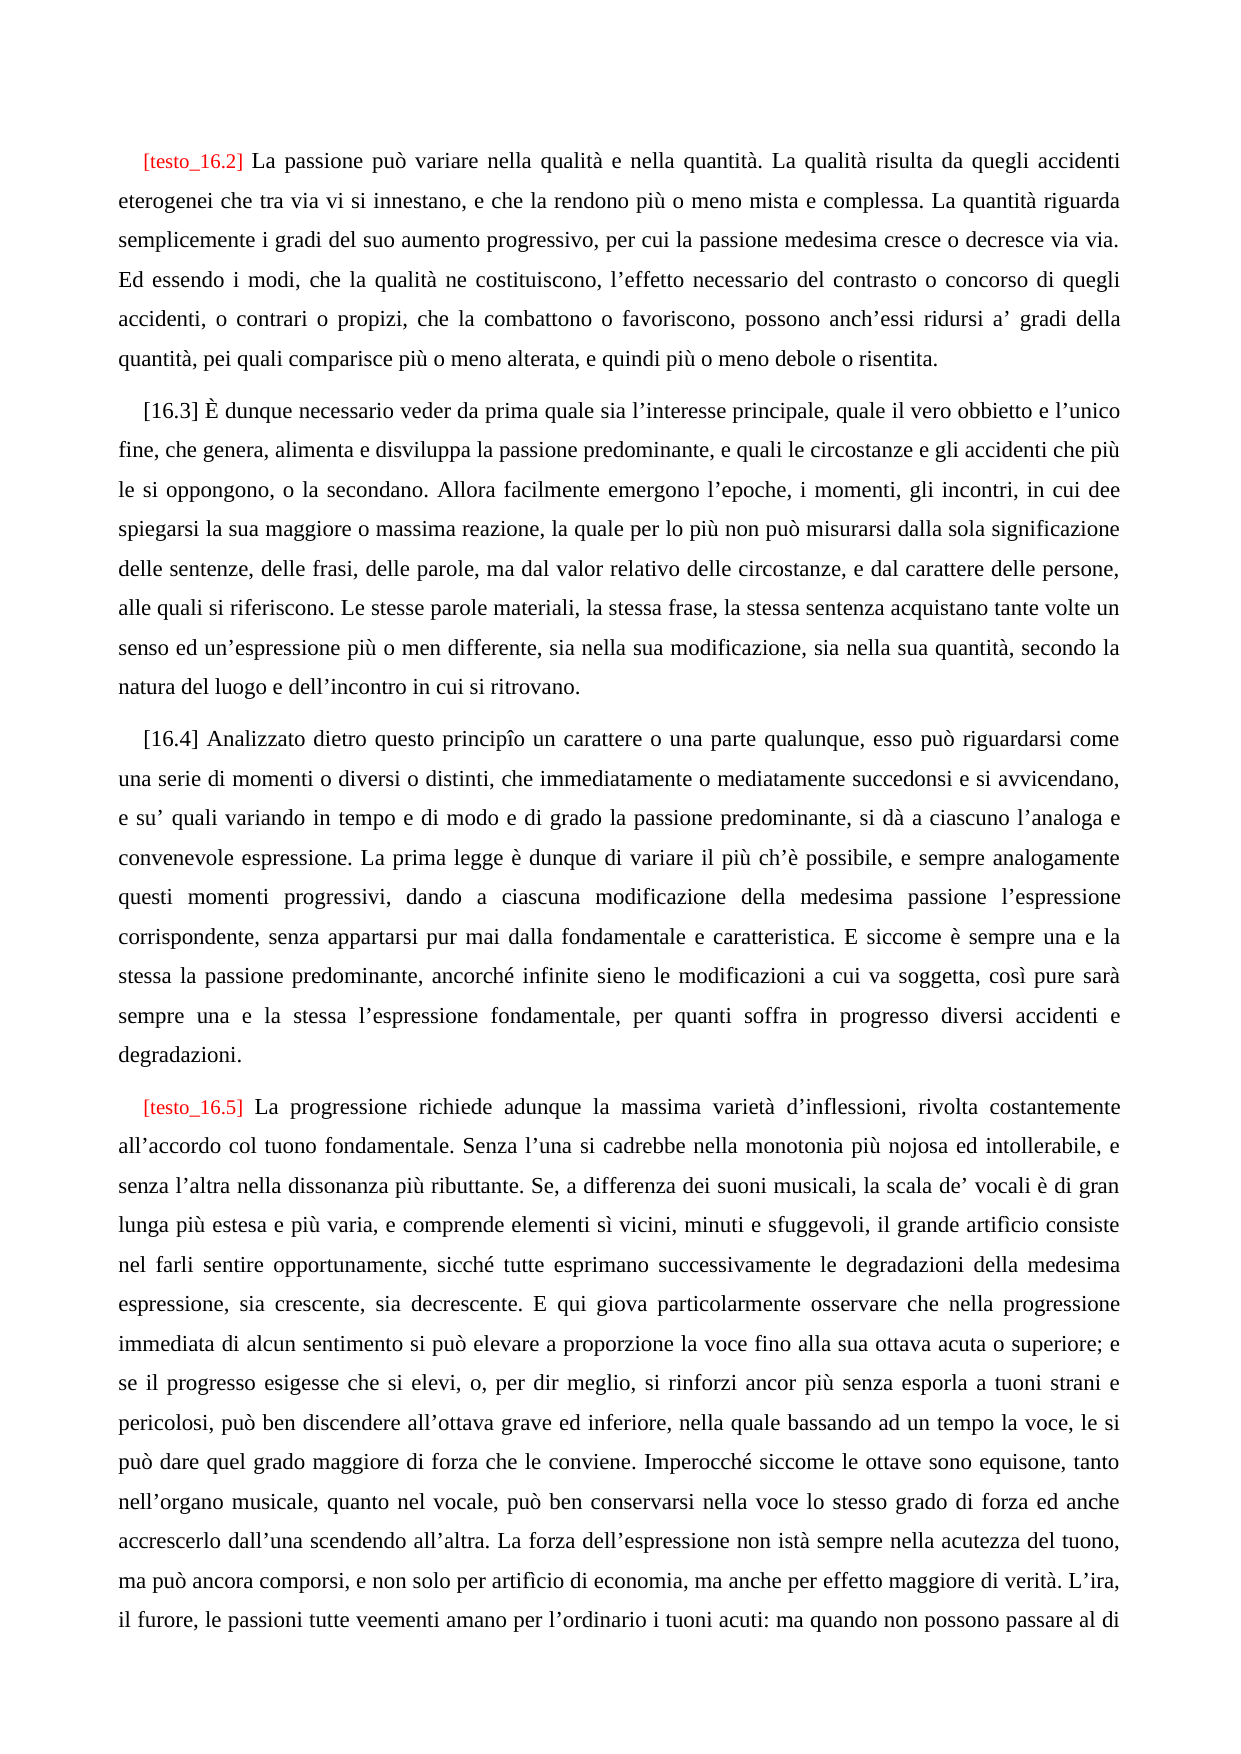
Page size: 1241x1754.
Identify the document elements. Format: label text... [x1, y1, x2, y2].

text [testo_16.5] La progressione richiede adunque la massima varietà d’inflessioni, rivolta costantemente all’accordo col tuono fondamentale. Senza l’una si cadrebbe nella monotonia più nojosa ed intollerabile, e senza l’altra nella dissonanza più ributtante. Se, a differenza dei suoni musicali, la scala de’ vocali è di gran lunga più estesa e più varia, e comprende elementi sì vicini, minuti e sfuggevoli, il grande artifìcio consiste nel farli sentire opportunamente, sicché tutte esprimano successivamente le degradazioni della medesima espressione, sia crescente, sia decrescente. E qui giova particolarmente osservare che nella progressione immediata di alcun sentimento si può elevare a proporzione la voce fino alla sua ottava acuta o superiore; e se il progresso esigesse che si elevi, o, per dir meglio, si rinforzi ancor più senza esporla a tuoni strani e pericolosi, può ben discendere all’ottava grave ed inferiore, nella quale bassando ad un tempo la voce, le si può dare quel grado maggiore di forza che le conviene. Imperocché siccome le ottave sono equisone, tanto nell’organo musicale, quanto nel vocale, può ben conservarsi nella voce lo stesso grado di forza ed anche accrescerlo dall’una scendendo all’altra. La forza dell’espressione non istà sempre nella acutezza del tuono, ma può ancora comporsi, e non solo per artifìcio di economia, ma anche per effetto maggiore di verità. L’ira, il furore, le passioni tutte veementi amano per l’ordinario i tuoni acuti: ma quando non possono passare al di [118, 1093, 1122, 1633]
text [16.4] Analizzato dietro questo principîo un carattere o una parte qualunque, esso può riguardarsi come una serie di momenti o diversi o distinti, che immediatamente o mediatamente succedonsi e si avvicendano, e su’ quali variando in tempo e di modo e di grado la passione predominante, si dà a ciascuno l’analoga e convenevole espressione. La prima legge è dunque di variare il più ch’è possibile, e sempre analogamente questi momenti progressivi, dando a ciascuna modificazione della medesima passione l’espressione corrispondente, senza appartarsi pur mai dalla fondamentale e caratteristica. E siccome è sempre una e la stessa la passione predominante, ancorché infinite sieno le modificazioni a cui va soggetta, così pure sarà sempre una e la stessa l’espressione fondamentale, per quanti soffra in progresso diversi accidenti e degradazioni. [118, 725, 1122, 1067]
text [testo_16.2] La passione può variare nella qualità e nella quantità. La qualità risulta da quegli accidenti eterogenei che tra via vi si innestano, e che la rendono più o meno mista e complessa. La quantità riguarda semplicemente i gradi del suo aumento progressivo, per cui la passione medesima cresce o decresce via via. Ed essendo i modi, che la qualità ne costituiscono, l’effetto necessario del contrasto o concorso di quegli accidenti, o contrari o propizi, che la combattono o favoriscono, possono anch’essi ridursi a’ gradi della quantità, pei quali comparisce più o meno alterata, e quindi più o meno debole o risentita. [118, 148, 1122, 371]
text [16.3] È dunque necessario veder da prima quale sia l’interesse principale, quale il vero obbietto e l’unico fine, che genera, alimenta e disviluppa la passione predominante, e quali le circostanze e gli accidenti che più le si oppongono, o la secondano. Allora facilmente emergono l’epoche, i momenti, gli incontri, in cui dee spiegarsi la sua maggiore o massima reazione, la quale per lo più non può misurarsi dalla sola significazione delle sentenze, delle frasi, delle parole, ma dal valor relativo delle circostanze, e dal carattere delle persone, alle quali si riferiscono. Le stesse parole materiali, la stessa frase, la stessa sentenza acquistano tante volte un senso ed un’espressione più o men differente, sia nella sua modificazione, sia nella sua quantità, secondo la natura del luogo e dell’incontro in cui si ritrovano. [118, 397, 1122, 700]
